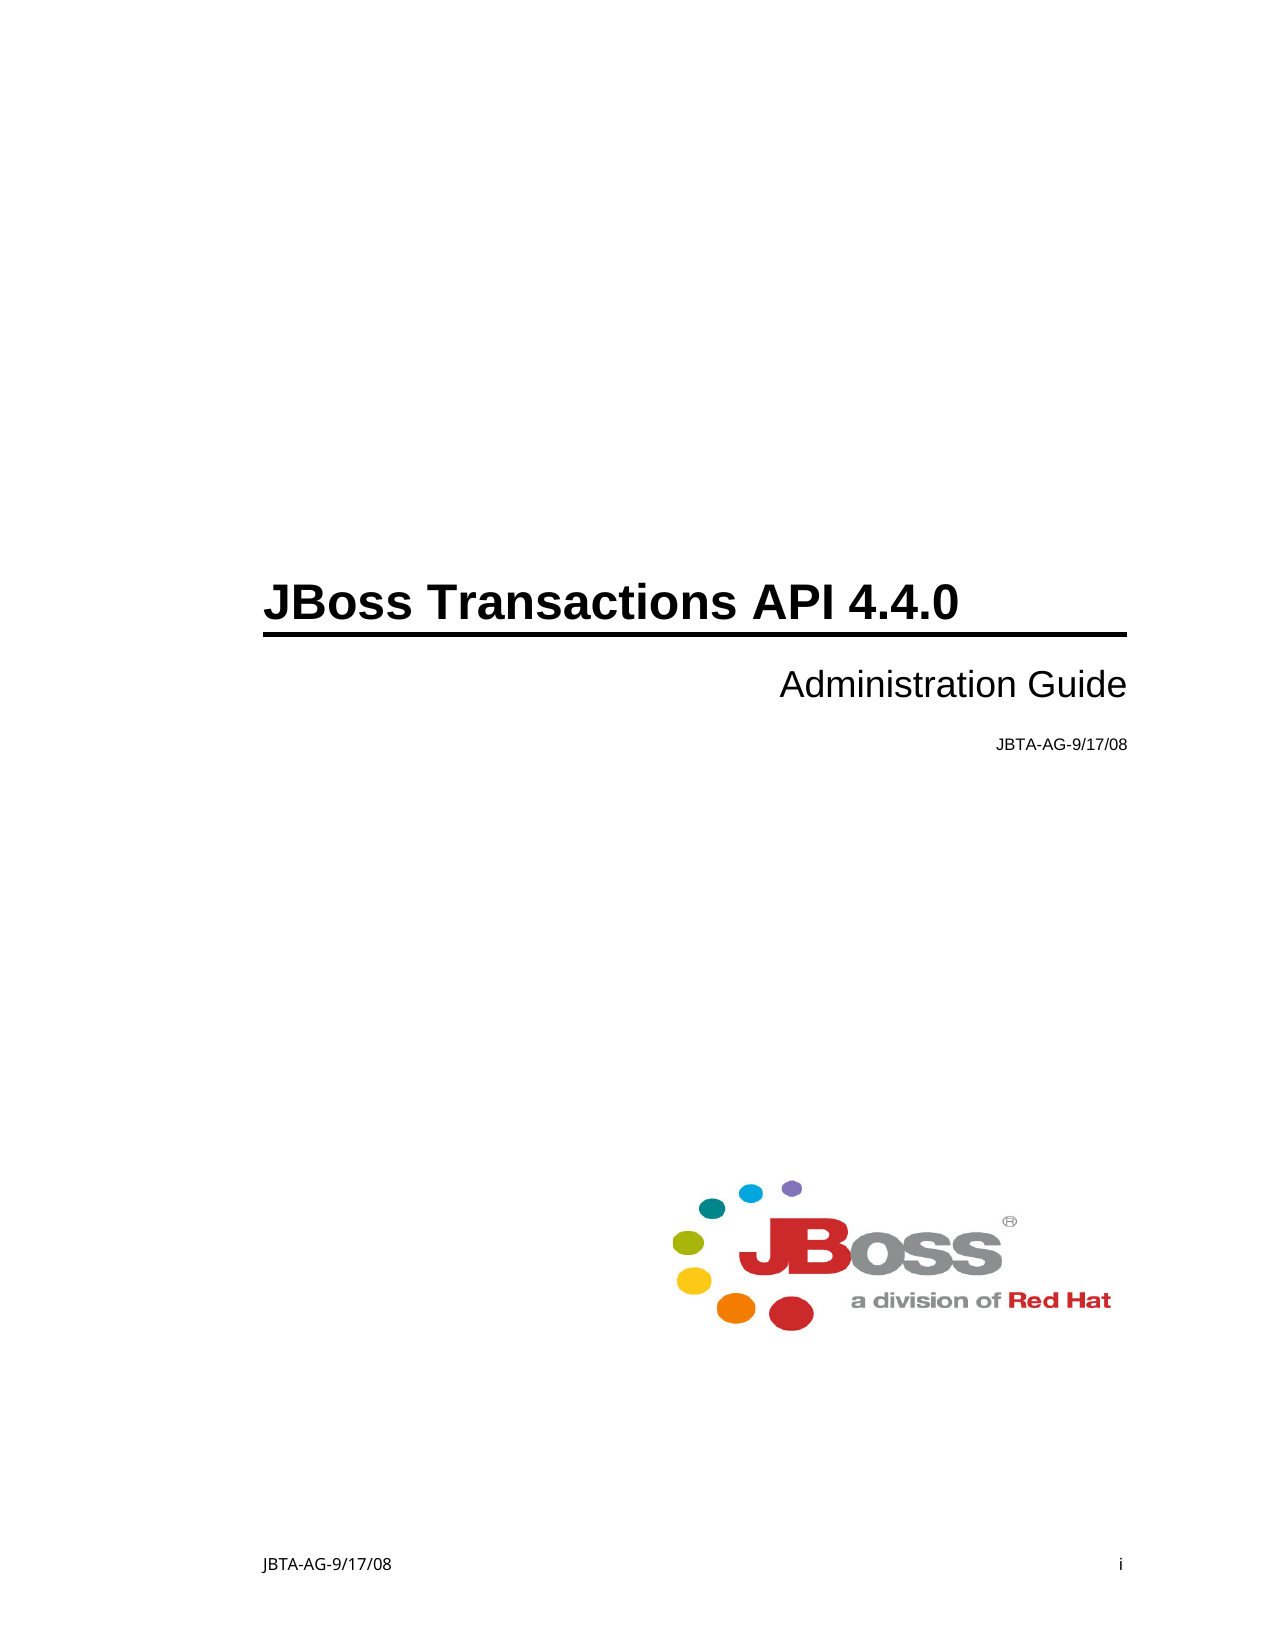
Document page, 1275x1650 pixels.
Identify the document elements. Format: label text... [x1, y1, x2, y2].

picture [672, 1180, 1111, 1331]
subtitle Administration Guide [263, 662, 1127, 706]
text JBTA-AG-9/17/08 [263, 735, 1127, 754]
title JBoss Transactions API 4.4.0 [263, 573, 1127, 632]
